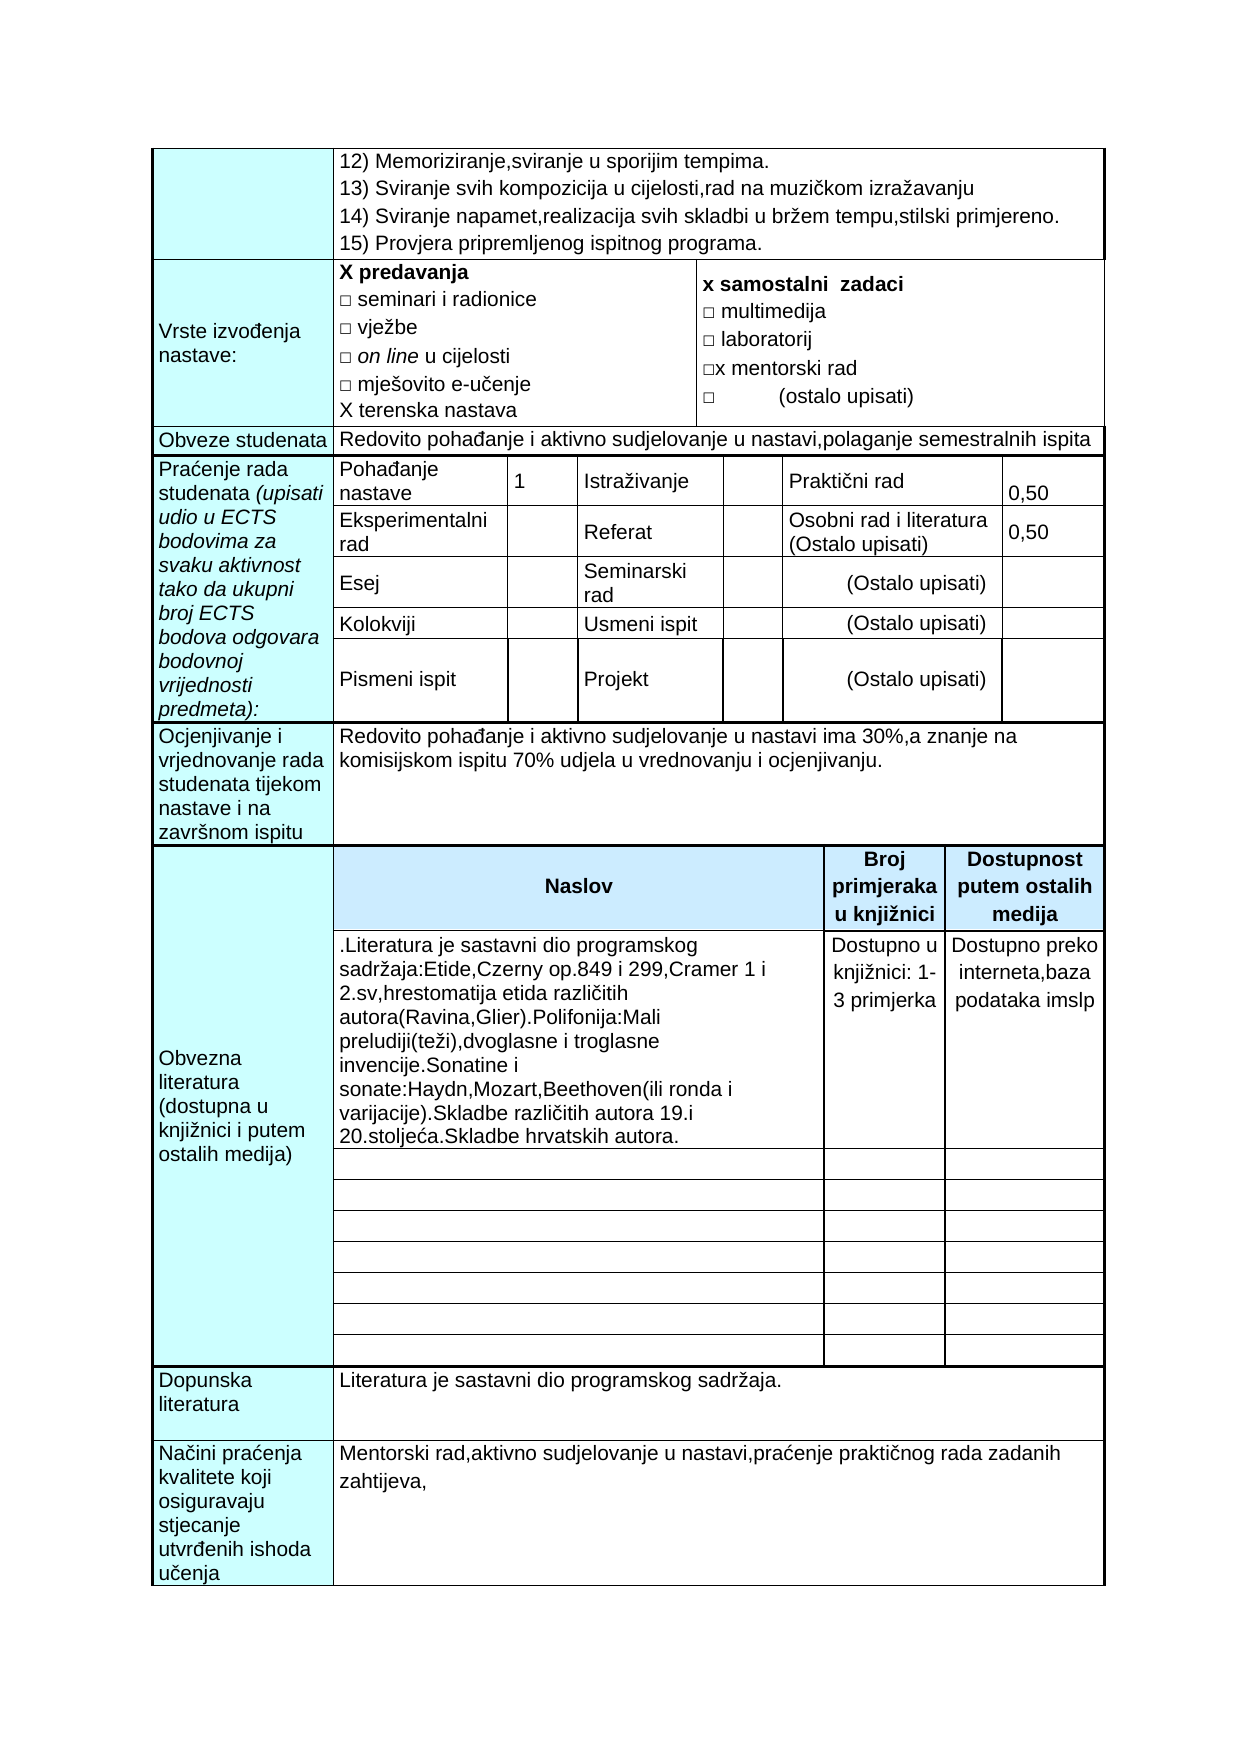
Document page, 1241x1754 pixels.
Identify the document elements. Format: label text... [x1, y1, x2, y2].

table_cell [946, 1304, 1103, 1334]
table_cell 1 [508, 457, 577, 505]
table_cell Ocjenjivanje i vrjednovanje rada studenata tijekom nastave i na završnom ispitu [154, 724, 333, 844]
table_cell Osobni rad i literatura (Ostalo upisati) [783, 506, 1002, 556]
table_cell [334, 1242, 823, 1272]
table_cell Mentorski rad,aktivno sudjelovanje u nastavi,praćenje praktičnog rada zadanih zahtijeva, [334, 1441, 1103, 1585]
table_cell [508, 608, 577, 638]
table_cell 0,50 [1003, 457, 1103, 505]
table_cell [825, 1242, 944, 1272]
table_cell 0,50 [1003, 506, 1103, 556]
table_cell Kolokviji [334, 608, 507, 638]
table_cell [825, 1211, 944, 1241]
table_cell [334, 1211, 823, 1241]
table_cell Praktični rad [783, 457, 1002, 505]
table_cell [825, 1149, 944, 1179]
table_cell [946, 1211, 1103, 1241]
table_cell [825, 1335, 944, 1365]
table_cell [825, 1304, 944, 1334]
table_cell [946, 1149, 1103, 1179]
table_cell Načini praćenja kvalitete koji osiguravaju stjecanje utvrđenih ishoda učenja [154, 1441, 333, 1585]
table_cell [946, 1273, 1103, 1303]
table_cell Obvezna literatura (dostupna u knjižnici i putem ostalih medija) [154, 847, 333, 1365]
table_cell Projekt [579, 639, 722, 721]
table_cell X predavanja ☐ seminari i radionice ☐ vježbe ☐ on line u cijelosti ☐ mješovito e-učenje X terenska nastava [334, 260, 696, 426]
table_cell [1003, 557, 1103, 607]
table_cell [334, 1149, 823, 1179]
table_cell [946, 1242, 1103, 1272]
table_cell 12) Memoriziranje,sviranje u sporijim tempima. 13) Sviranje svih kompozicija u cijelosti,rad na muzičkom izražavanju 14) Sviranje napamet,realizacija svih skladbi u bržem tempu,stilski primjereno. 15) Provjera pripremljenog ispitnog programa. [334, 149, 1103, 259]
table_cell Vrste izvođenja nastave: [154, 260, 333, 426]
table_cell [508, 506, 577, 556]
table_cell Redovito pohađanje i aktivno sudjelovanje u nastavi ima 30%,a znanje na komisijskom ispitu 70% udjela u vrednovanju i ocjenjivanju. [334, 724, 1103, 844]
table_cell Istraživanje [578, 457, 723, 505]
table_cell Broj primjeraka u knjižnici [825, 847, 944, 929]
table_cell Pohađanje nastave [334, 457, 507, 505]
table_cell Dopunska literatura [154, 1368, 333, 1440]
table_cell [334, 1335, 823, 1365]
table_cell [334, 1304, 823, 1334]
table_cell Referat [578, 506, 723, 556]
table_cell [334, 1180, 823, 1210]
table_cell [334, 1273, 823, 1303]
table_cell [1003, 639, 1103, 721]
table_cell Literatura je sastavni dio programskog sadržaja. [334, 1368, 1103, 1440]
table_cell [724, 506, 782, 556]
table_cell .Literatura je sastavni dio programskog sadržaja:Etide,Czerny op.849 i 299,Cramer 1 i 2.sv,hrestomatija etida različitih autora(Ravina,Glier).Polifonija:Mali preludiji(teži),dvoglasne i troglasne invencije.Sonatine i sonate:Haydn,Mozart,Beethoven(ili ronda i varijacije).Skladbe različitih autora 19.i 20.stoljeća.Skladbe hrvatskih autora. [334, 931, 823, 1148]
table_cell (Ostalo upisati) [783, 557, 1002, 607]
table_cell [825, 1273, 944, 1303]
table_cell [508, 557, 577, 607]
table_cell [509, 639, 577, 721]
table_cell [946, 1335, 1103, 1365]
table_cell (Ostalo upisati) [784, 639, 1001, 721]
table_cell Eksperimentalni rad [334, 506, 507, 556]
table_cell Dostupno u knjižnici: 1-3 primjerka [825, 932, 944, 1148]
table_cell [724, 608, 782, 638]
table_cell Obveze studenata [154, 427, 333, 454]
table_cell Redovito pohađanje i aktivno sudjelovanje u nastavi,polaganje semestralnih ispita [334, 427, 1103, 454]
table_cell Dostupnost putem ostalih medija [946, 847, 1103, 929]
table_cell Esej [334, 557, 507, 607]
table_cell (Ostalo upisati) [783, 608, 1002, 638]
table_cell [724, 557, 782, 607]
table_cell Seminarski rad [578, 557, 723, 607]
table_cell [1003, 608, 1103, 638]
table_cell Usmeni ispit [578, 608, 723, 638]
table_cell Praćenje rada studenata (upisati udio u ECTS bodovima za svaku aktivnost tako da ukupni broj ECTS bodova odgovara bodovnoj vrijednosti predmeta): [154, 457, 333, 721]
table_cell [724, 639, 782, 721]
table_cell [946, 1180, 1103, 1210]
table_cell [724, 457, 782, 505]
table_cell [825, 1180, 944, 1210]
table_cell [154, 149, 333, 259]
table_cell Pismeni ispit [334, 639, 507, 721]
table_cell x samostalni zadaci ☐ multimedija ☐ laboratorij ☐x mentorski rad ☐ (ostalo upisati) [697, 260, 1104, 426]
table_cell Dostupno preko interneta,baza podataka imslp [946, 932, 1103, 1148]
table_cell Naslov [334, 847, 823, 929]
